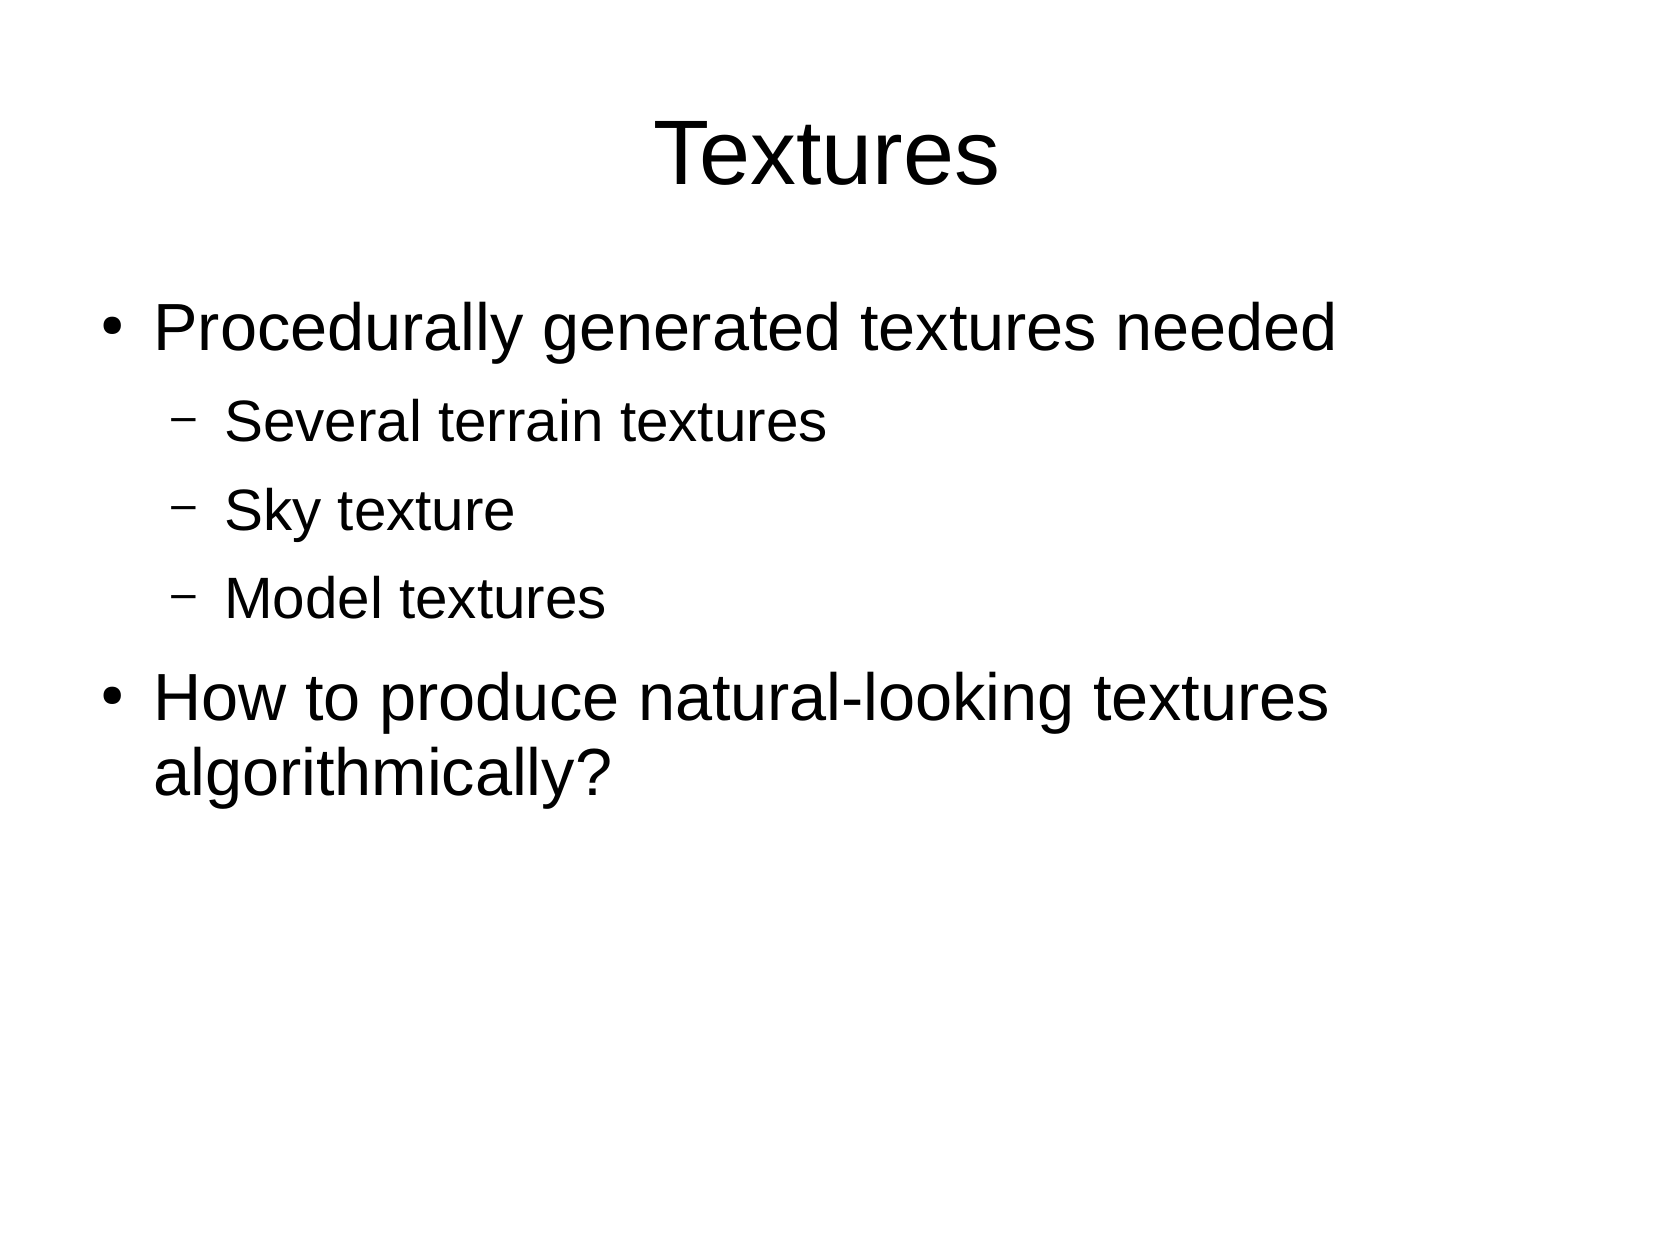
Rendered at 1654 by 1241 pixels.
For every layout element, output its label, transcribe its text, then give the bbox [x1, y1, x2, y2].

title Textures [82, 49, 1571, 257]
list Procedurally generated textures needed Several terrain textures Sky texture Model textures How to produce natural-looking textures algorithmically? [82, 290, 1571, 1010]
